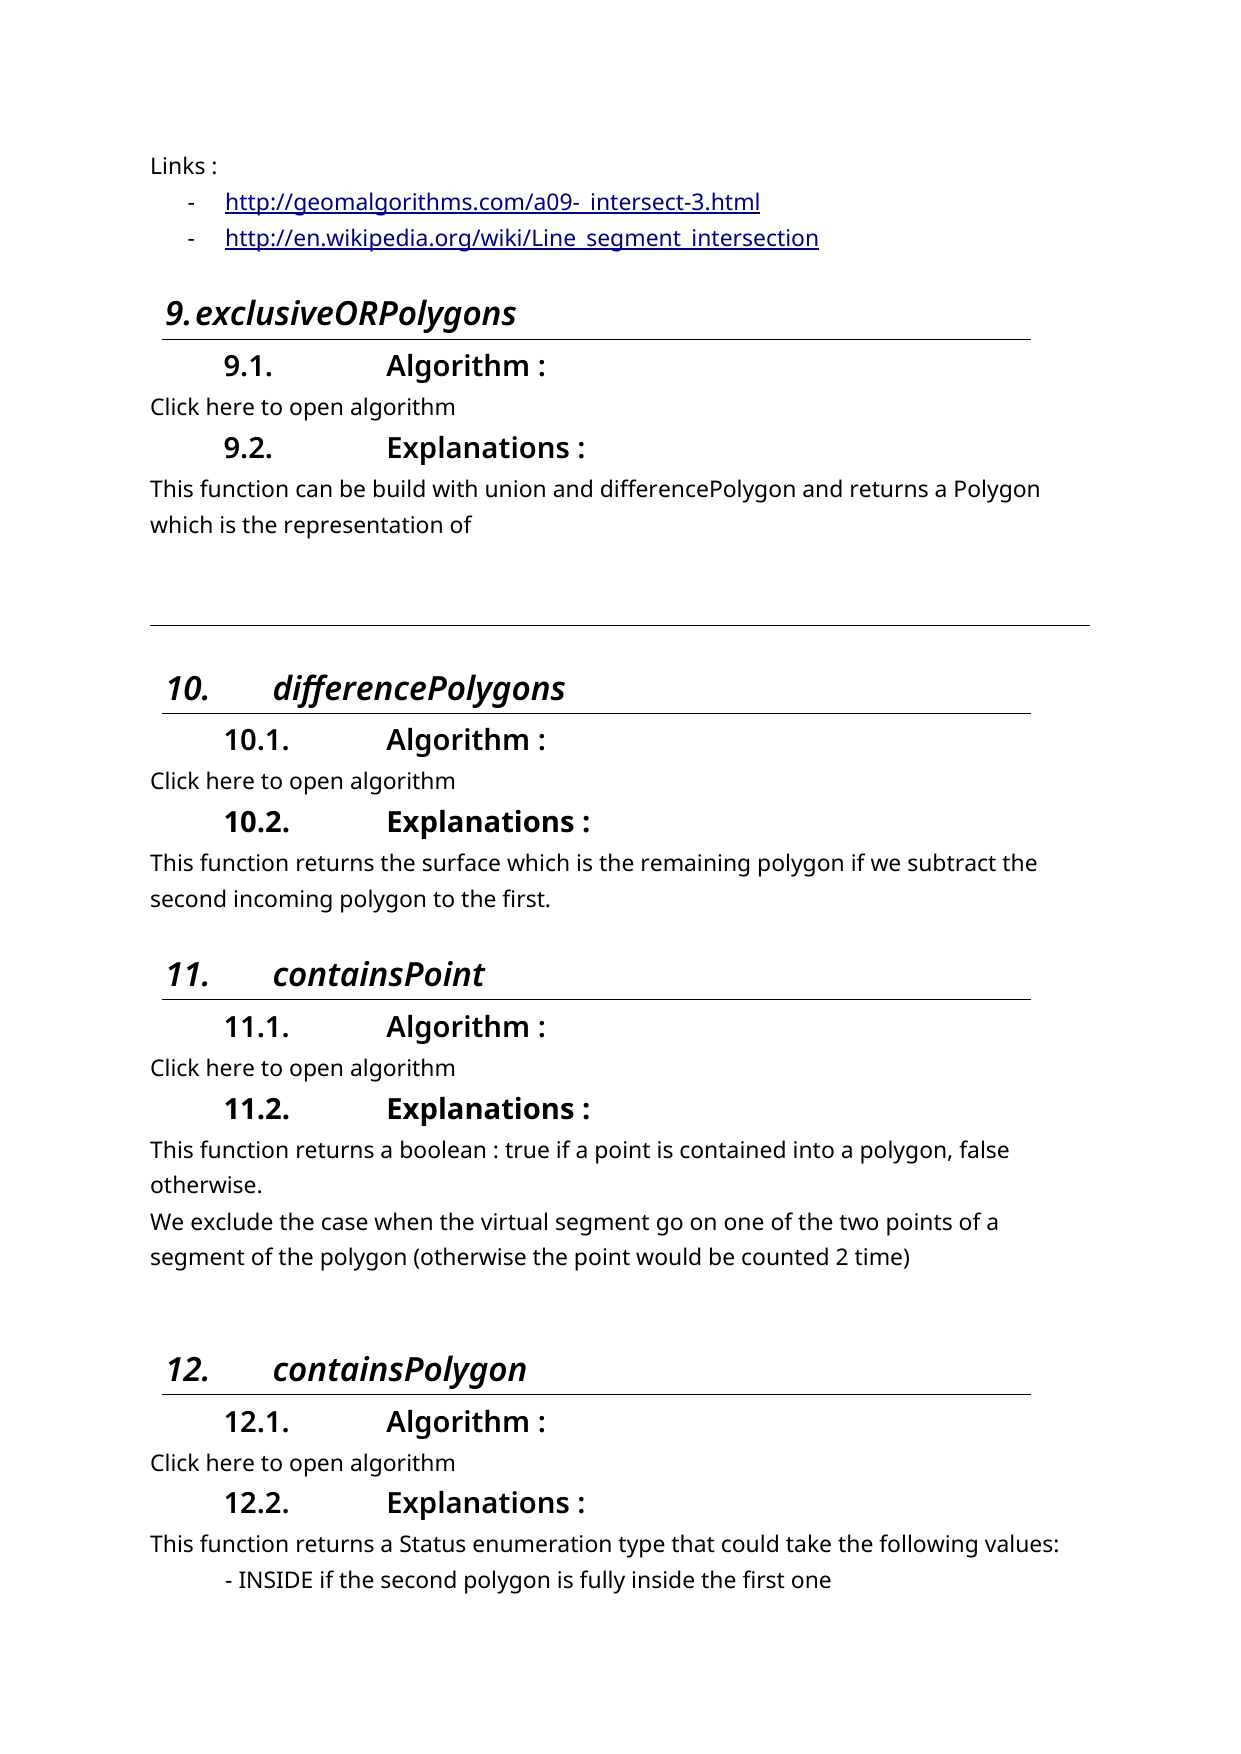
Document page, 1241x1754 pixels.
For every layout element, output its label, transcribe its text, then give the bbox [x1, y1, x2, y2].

subtitle Explanations : [223, 1088, 1090, 1128]
subtitle Explanations : [223, 801, 1090, 841]
subtitle Algorithm : [223, 1006, 1090, 1046]
text This function returns the surface which is the remaining polygon if we subtract the second incoming polygon to the first. [150, 847, 1090, 914]
text This function returns a boolean : true if a point is contained into a polygon, false otherwise. [150, 1133, 1090, 1201]
text This function returns a Status enumeration type that could take the following values: [150, 1528, 1090, 1559]
subtitle containsPoint [162, 948, 1031, 999]
text Click here to open algorithm [150, 1446, 1090, 1478]
subtitle Algorithm : [223, 720, 1090, 759]
subtitle containsPolygon [162, 1343, 1031, 1394]
text Click here to open algorithm [150, 765, 1090, 797]
text Links : [150, 150, 1090, 181]
subtitle differencePolygons [162, 662, 1031, 713]
list http://en.wikipedia.org/wiki/Line_segment_intersection [187, 222, 1090, 253]
subtitle Explanations : [223, 427, 1090, 467]
subtitle Algorithm : [223, 345, 1090, 385]
text This function can be build with union and differencePolygon and returns a Polygon which is the representation of [150, 473, 1090, 540]
text We exclude the case when the virtual segment go on one of the two points of a segment of the polygon (otherwise the point would be counted 2 time) [150, 1205, 1090, 1273]
text Click here to open algorithm [150, 391, 1090, 422]
list http://geomalgorithms.com/a09-_intersect-3.html [187, 186, 1090, 217]
subtitle Explanations : [223, 1482, 1090, 1522]
text Click here to open algorithm [150, 1052, 1090, 1083]
text - INSIDE if the second polygon is fully inside the first one [150, 1564, 1090, 1595]
subtitle Algorithm : [223, 1401, 1090, 1441]
subtitle exclusiveORPolygons [162, 287, 1031, 339]
